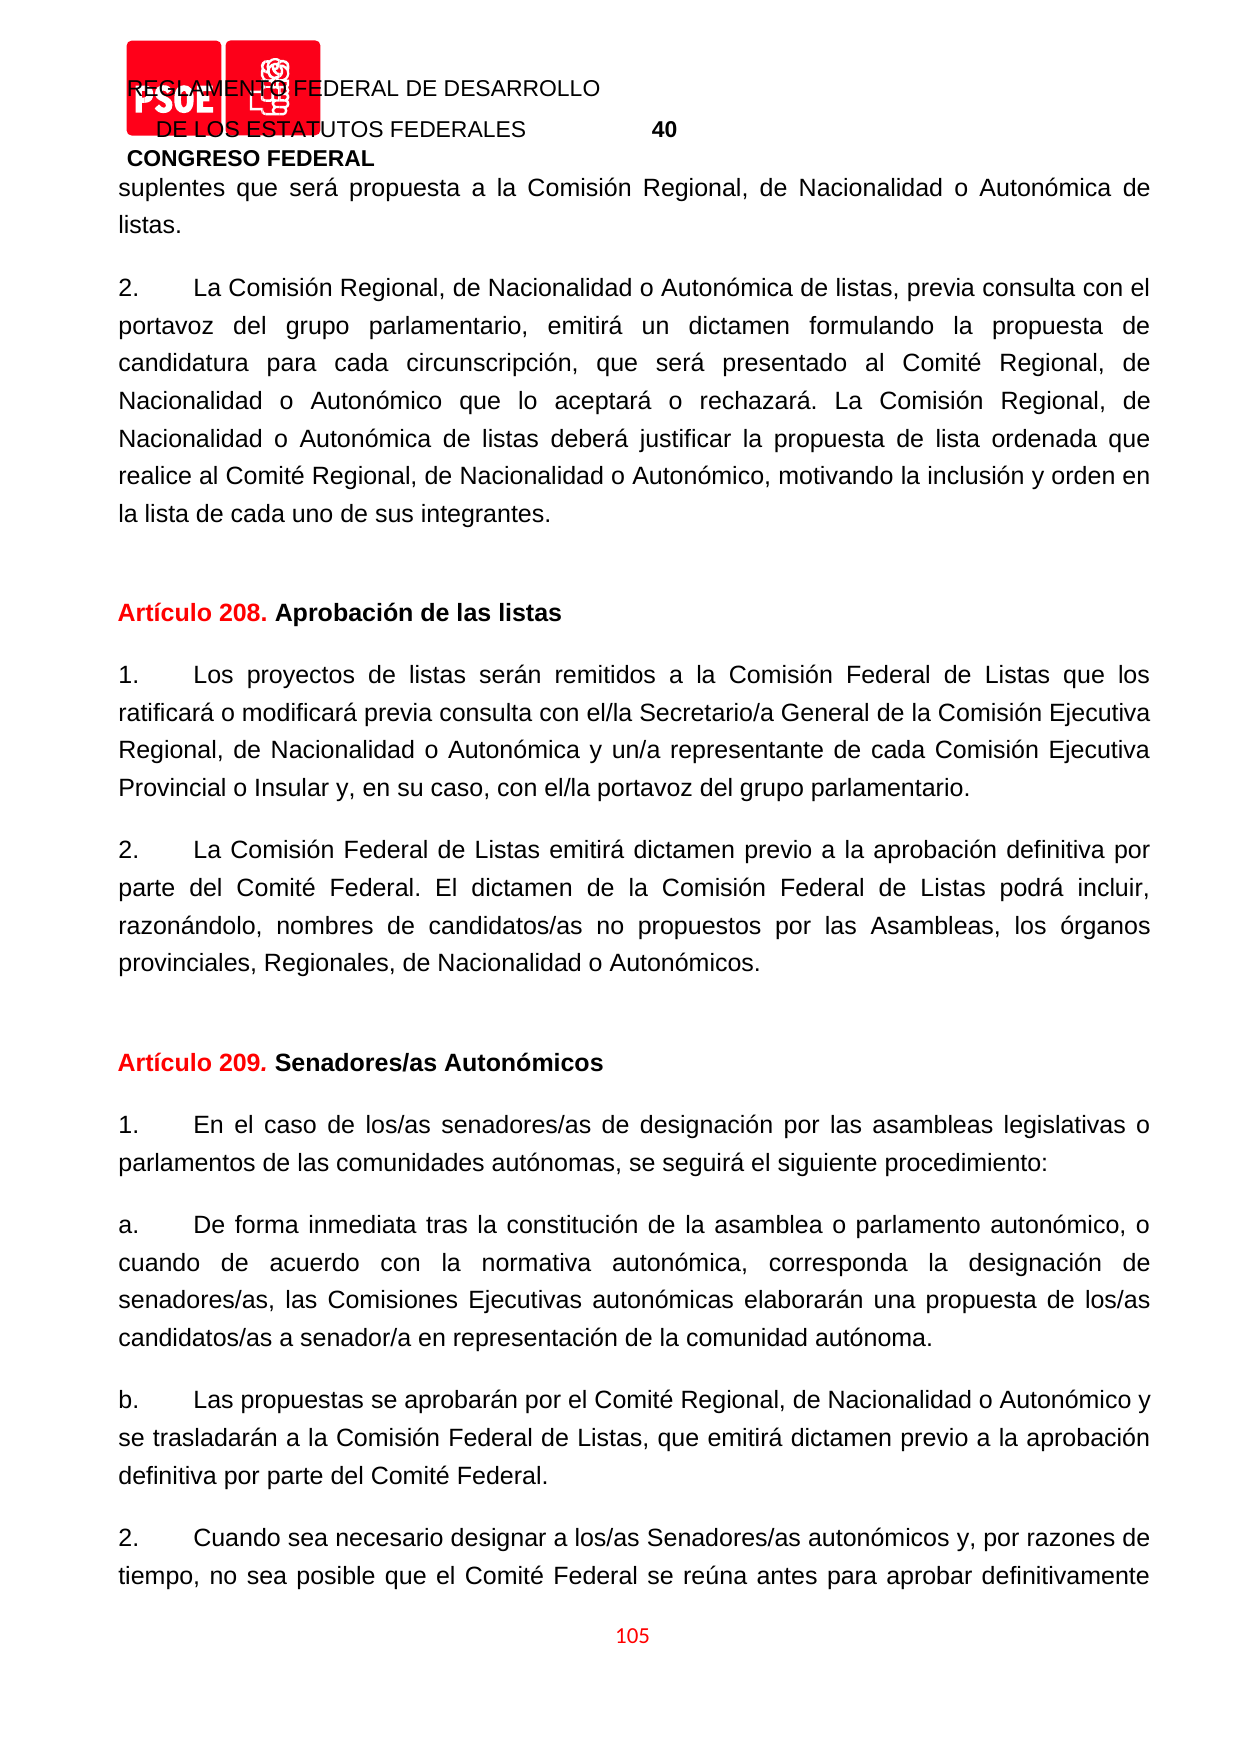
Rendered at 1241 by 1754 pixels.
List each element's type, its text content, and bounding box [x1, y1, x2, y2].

text Artículo 209. Senadores/as Autonómicos [117, 1048, 1152, 1077]
text Artículo 208. Aprobación de las listas [117, 598, 1152, 627]
list Las propuestas se aprobarán por el Comité Regional, de Nacionalidad o Autonómico y se trasladarán a la Comisión Federal de Listas, que emitirá dictamen previo a la aprobación definitiva por parte del Comité Federal. [118, 1386, 1152, 1489]
list En el caso de los/as senadores/as de designación por las asambleas legislativas o parlamentos de las comunidades autónomas, se seguirá el siguiente procedimiento: [118, 1110, 1152, 1176]
list La Comisión Federal de Listas emitirá dictamen previo a la aprobación definitiva por parte del Comité Federal. El dictamen de la Comisión Federal de Listas podrá incluir, razonándolo, nombres de candidatos/as no propuestos por las Asambleas, los órganos provinciales, Regionales, de Nacionalidad o Autonómicos. [118, 836, 1152, 977]
list De forma inmediata tras la constitución de la asamblea o parlamento autonómico, o cuando de acuerdo con la normativa autonómica, corresponda la designación de senadores/as, las Comisiones Ejecutivas autonómicas elaborarán una propuesta de los/as candidatos/as a senador/a en representación de la comunidad autónoma. [118, 1210, 1152, 1352]
list Los proyectos de listas serán remitidos a la Comisión Federal de Listas que los ratificará o modificará previa consulta con el/la Secretario/a General de la Comisión Ejecutiva Regional, de Nacionalidad o Autonómica y un/a representante de cada Comisión Ejecutiva Provincial o Insular y, en su caso, con el/la portavoz del grupo parlamentario. [118, 660, 1152, 802]
list La Comisión Regional, de Nacionalidad o Autonómica de listas, previa consulta con el portavoz del grupo parlamentario, emitirá un dictamen formulando la propuesta de candidatura para cada circunscripción, que será presentado al Comité Regional, de Nacionalidad o Autonómico que lo aceptará o rechazará. La Comisión Regional, de Nacionalidad o Autonómica de listas deberá justificar la propuesta de lista ordenada que realice al Comité Regional, de Nacionalidad o Autonómico, motivando la inclusión y orden en la lista de cada uno de sus integrantes. [118, 273, 1152, 527]
list Cuando sea necesario designar a los/as Senadores/as autonómicos y, por razones de tiempo, no sea posible que el Comité Federal se reúna antes para aprobar definitivamente [118, 1523, 1152, 1590]
list suplentes que será propuesta a la Comisión Regional, de Nacionalidad o Autonómica de listas. [118, 173, 1152, 239]
